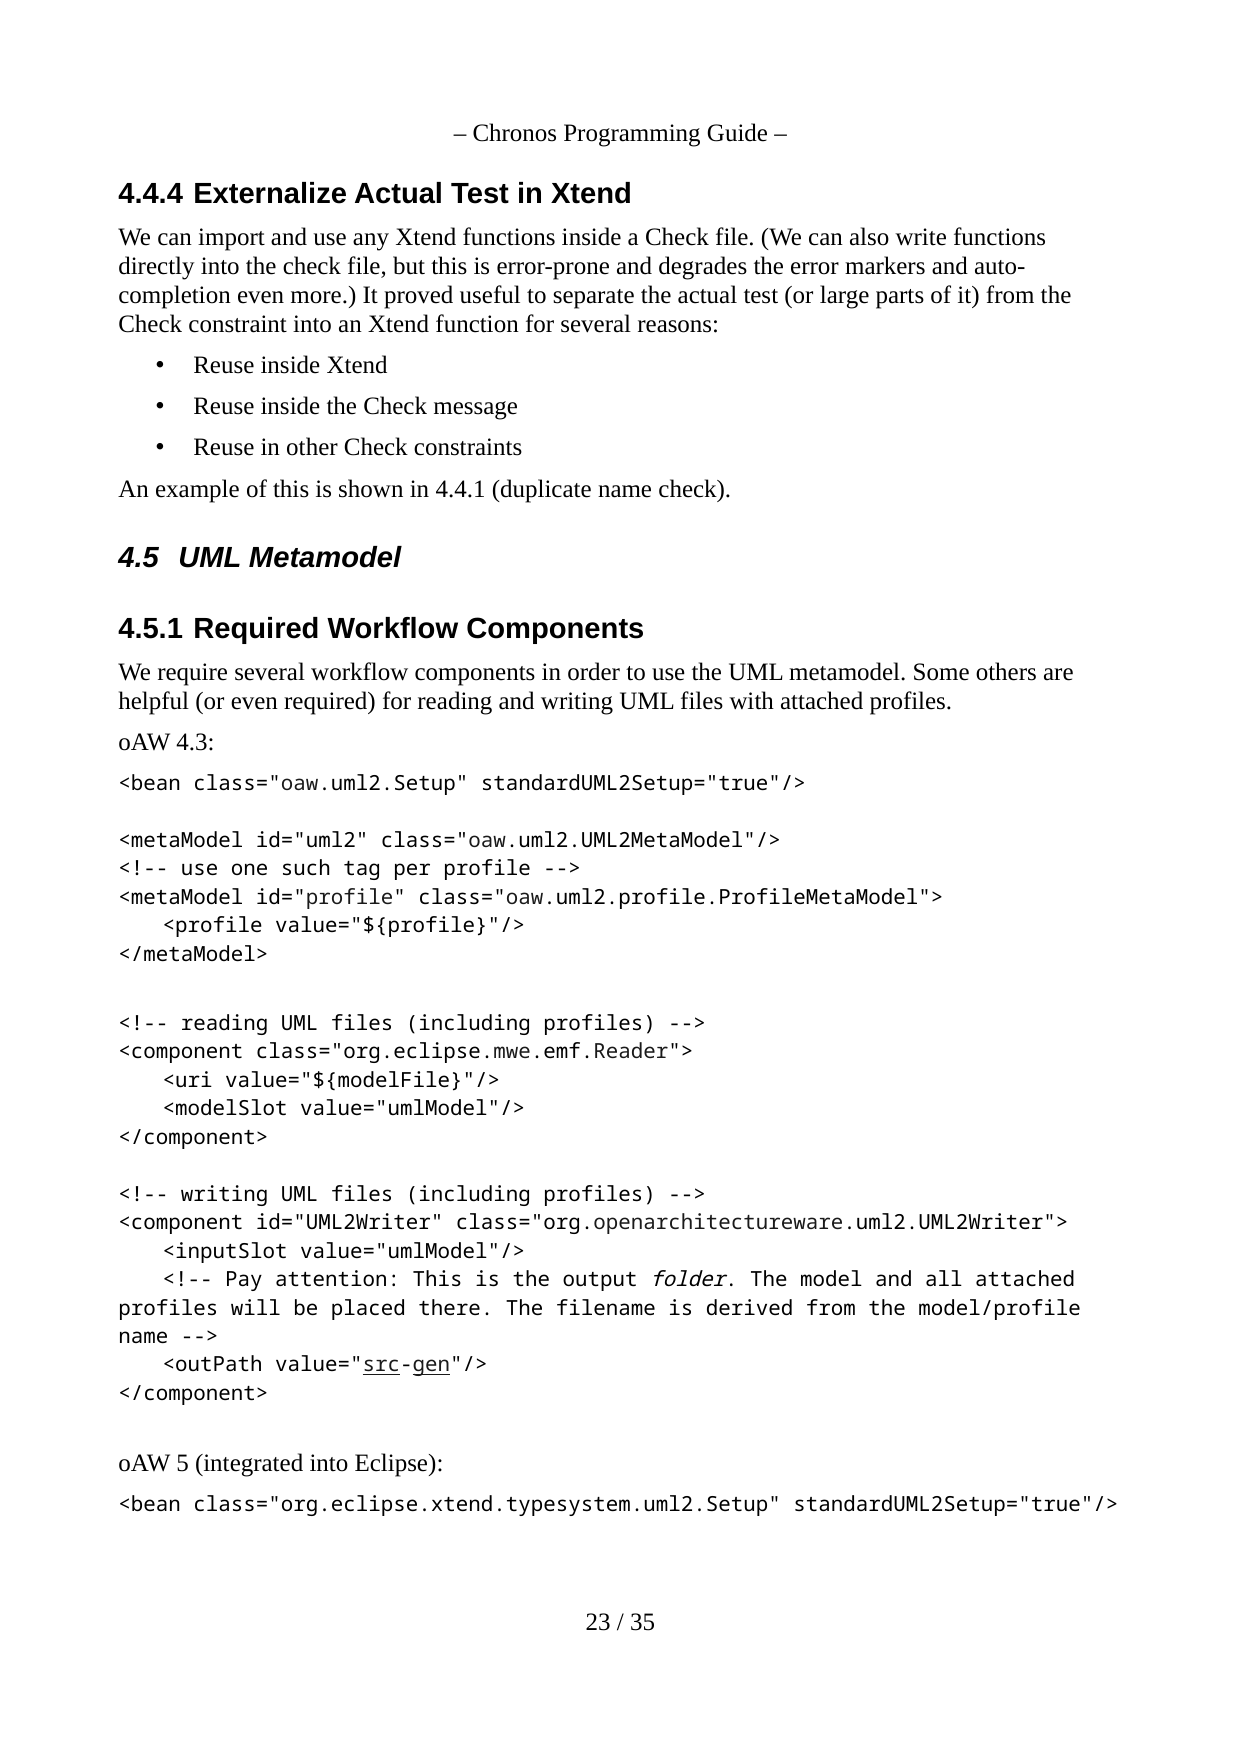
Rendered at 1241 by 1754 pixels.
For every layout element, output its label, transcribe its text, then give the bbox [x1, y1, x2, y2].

subtitle Required Workflow Components [118, 611, 1122, 644]
text <bean class="oaw.uml2.Setup" standardUML2Setup="true"/> [118, 768, 1122, 797]
text oAW 5 (integrated into Eclipse): [118, 1448, 1122, 1476]
text <modelSlot value="umlModel"/> [118, 1093, 1122, 1122]
text <!-- use one such tag per profile --> [118, 853, 1122, 882]
text We require several workflow components in order to use the UML metamodel. Some others are helpful (or even required) for reading and writing UML files with attached profiles. [118, 657, 1122, 714]
text </component> [118, 1122, 1122, 1150]
subtitle UML Metamodel [118, 540, 1122, 573]
text oAW 4.3: [118, 727, 1122, 756]
text <outPath value="src-gen"/> [118, 1349, 1122, 1378]
list Reuse inside Xtend [156, 350, 1122, 379]
text We can import and use any Xtend functions inside a Check file. (We can also write functions directly into the check file, but this is error-prone and degrades the error markers and auto-completion even more.) It proved useful to separate the actual test (or large parts of it) from the Check constraint into an Xtend function for several reasons: [118, 222, 1122, 337]
text <metaModel id="uml2" class="oaw.uml2.UML2MetaModel"/> [118, 825, 1122, 853]
text <!-- reading UML files (including profiles) --> [118, 1008, 1122, 1037]
list Reuse in other Check constraints [156, 432, 1122, 461]
text <component id="UML2Writer" class="org.openarchitectureware.uml2.UML2Writer"> [118, 1207, 1122, 1236]
text <!-- writing UML files (including profiles) --> [118, 1179, 1122, 1207]
list Reuse inside the Check message [156, 391, 1122, 420]
text <metaModel id="profile" class="oaw.uml2.profile.ProfileMetaModel"> [118, 882, 1122, 910]
text <bean class="org.eclipse.xtend.typesystem.uml2.Setup" standardUML2Setup="true"/> [118, 1489, 1122, 1517]
text <!-- Pay attention: This is the output folder. The model and all attached profiles will be placed there. The filename is derived from the model/profile name --> [118, 1264, 1122, 1349]
text </component> [118, 1378, 1122, 1406]
text <profile value="${profile}"/> [118, 910, 1122, 939]
text </metaModel> [118, 939, 1122, 967]
text <component class="org.eclipse.mwe.emf.Reader"> [118, 1037, 1122, 1065]
text An example of this is shown in 4.4.1 (duplicate name check). [118, 474, 1122, 502]
subtitle Externalize Actual Test in Xtend [118, 176, 1122, 210]
text <inputSlot value="umlModel"/> [118, 1236, 1122, 1264]
text <uri value="${modelFile}"/> [118, 1065, 1122, 1093]
